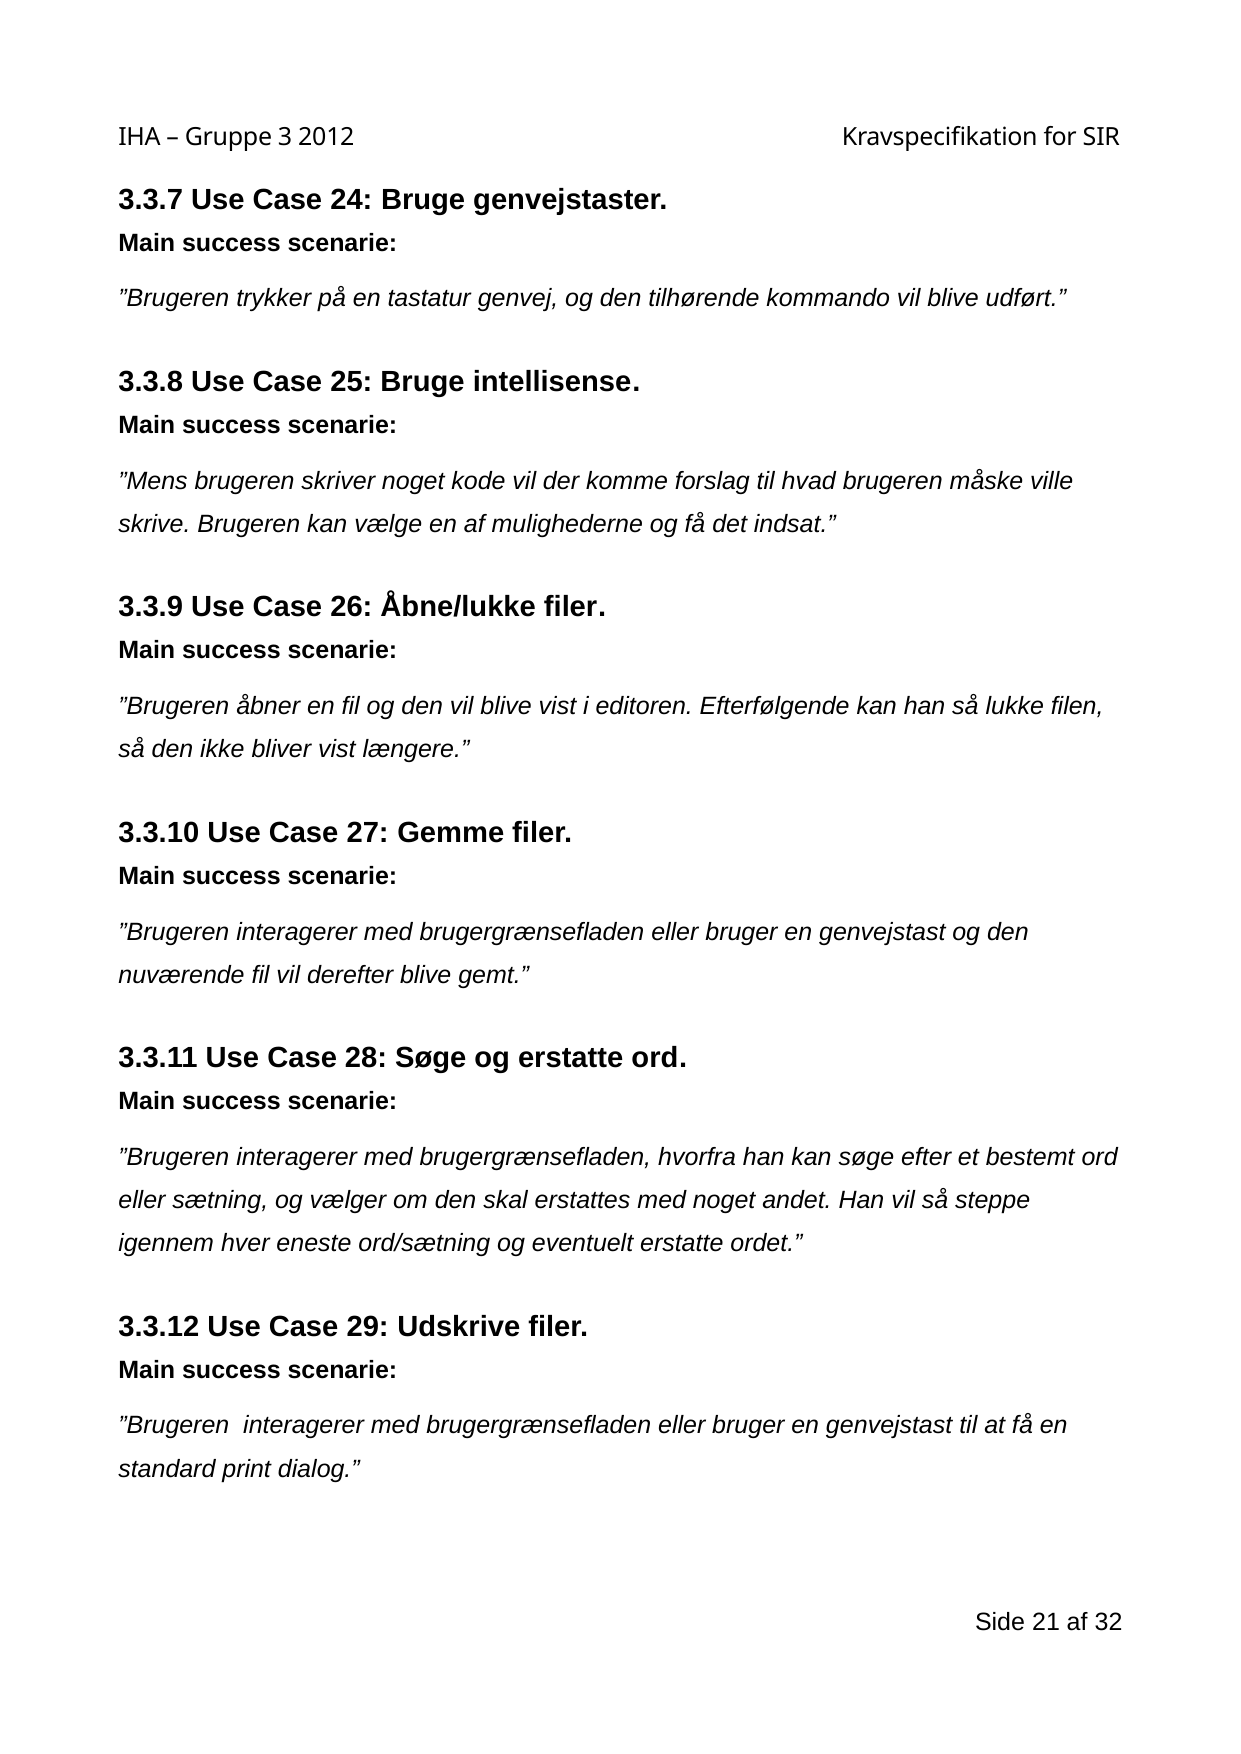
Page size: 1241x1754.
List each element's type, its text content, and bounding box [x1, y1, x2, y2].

text Main success scenarie: [118, 861, 1122, 889]
text Main success scenarie: [118, 410, 1122, 439]
subtitle 3.3.9 Use Case 26: Åbne/lukke filer. [118, 589, 1122, 623]
text ”Brugeren trykker på en tastatur genvej, og den tilhørende kommando vil blive udført.” [118, 283, 1122, 312]
subtitle 3.3.10 Use Case 27: Gemme filer. [118, 815, 1122, 848]
text ”Mens brugeren skriver noget kode vil der komme forslag til hvad brugeren måske ville skrive. Brugeren kan vælge en af mulighederne og få det indsat.” [118, 466, 1122, 537]
subtitle 3.3.7 Use Case 24: Bruge genvejstaster. [118, 182, 1122, 215]
text ”Brugeren interagerer med brugergrænsefladen, hvorfra han kan søge efter et bestemt ord eller sætning, og vælger om den skal erstattes med noget andet. Han vil så steppe igennem hver eneste ord/sætning og eventuelt erstatte ordet.” [118, 1142, 1122, 1257]
text ”Brugeren interagerer med brugergrænsefladen eller bruger en genvejstast til at få en standard print dialog.” [118, 1410, 1122, 1482]
subtitle 3.3.8 Use Case 25: Bruge intellisense. [118, 364, 1122, 397]
text ”Brugeren interagerer med brugergrænsefladen eller bruger en genvejstast og den nuværende fil vil derefter blive gemt.” [118, 916, 1122, 988]
subtitle 3.3.11 Use Case 28: Søge og erstatte ord. [118, 1040, 1122, 1074]
text Main success scenarie: [118, 1086, 1122, 1115]
text Main success scenarie: [118, 635, 1122, 664]
text ”Brugeren åbner en fil og den vil blive vist i editoren. Efterfølgende kan han så lukke filen, så den ikke bliver vist længere.” [118, 691, 1122, 763]
subtitle 3.3.12 Use Case 29: Udskrive filer. [118, 1309, 1122, 1342]
text Main success scenarie: [118, 228, 1122, 256]
text Main success scenarie: [118, 1355, 1122, 1383]
